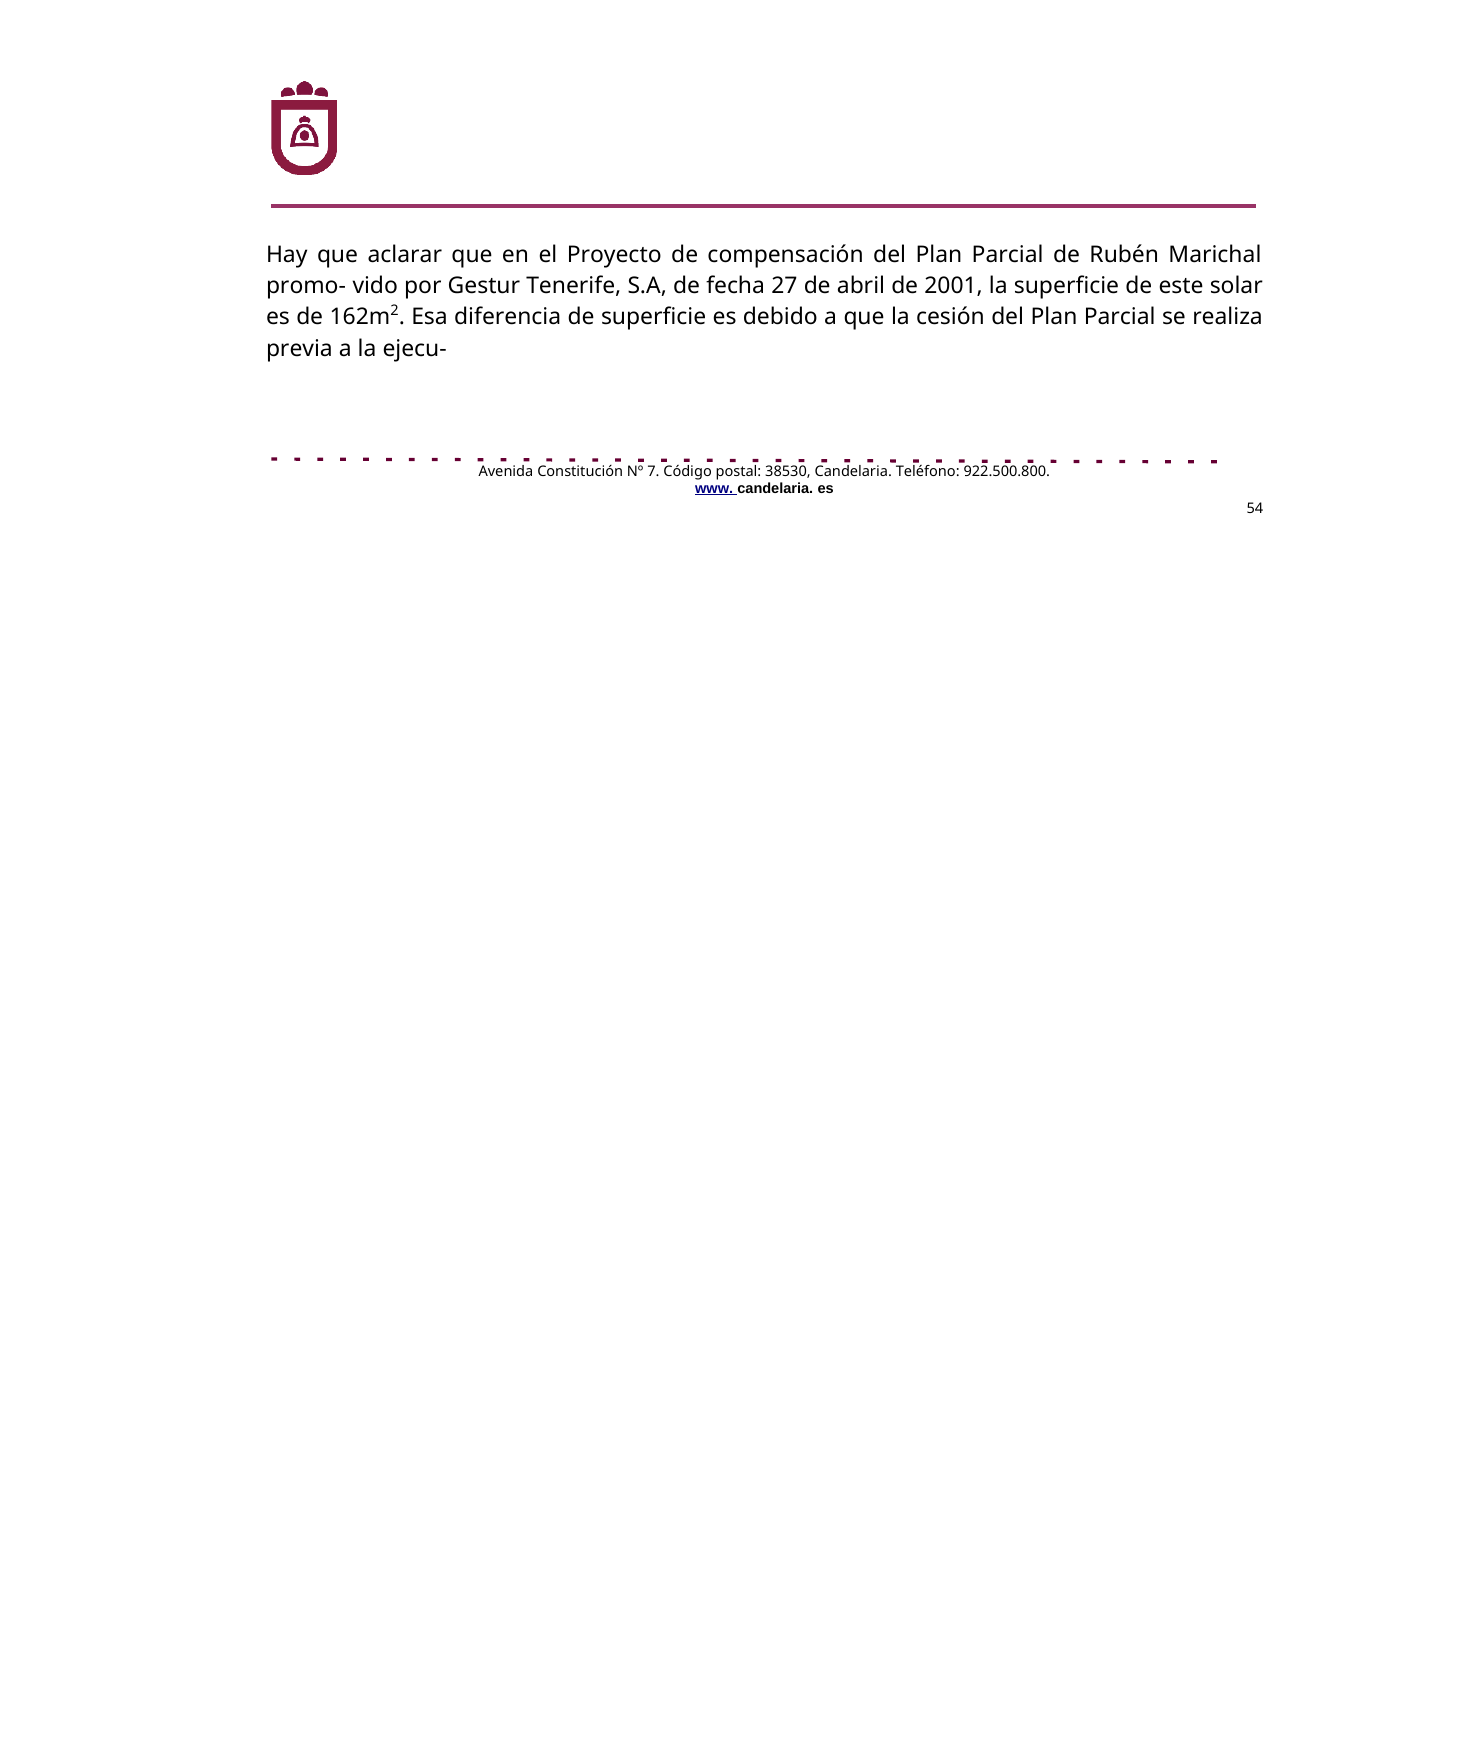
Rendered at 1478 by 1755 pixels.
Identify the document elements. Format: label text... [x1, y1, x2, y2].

text www. candelaria. es [409, 480, 1120, 497]
text Hay que aclarar que en el Proyecto de compensación del Plan Parcial de Rubén Marichal promo- vido por Gestur Tenerife, S.A, de fecha 27 de abril de 2001, la superficie de este solar es de 162m2. Esa diferencia de superficie es debido a que la cesión del Plan Parcial se realiza previa a la ejecu- [266, 238, 1263, 363]
text Avenida Constitución Nº 7. Código postal: 38530, Candelaria. Teléfono: 922.500.800. [408, 457, 1120, 480]
text 54 [210, 497, 1263, 517]
